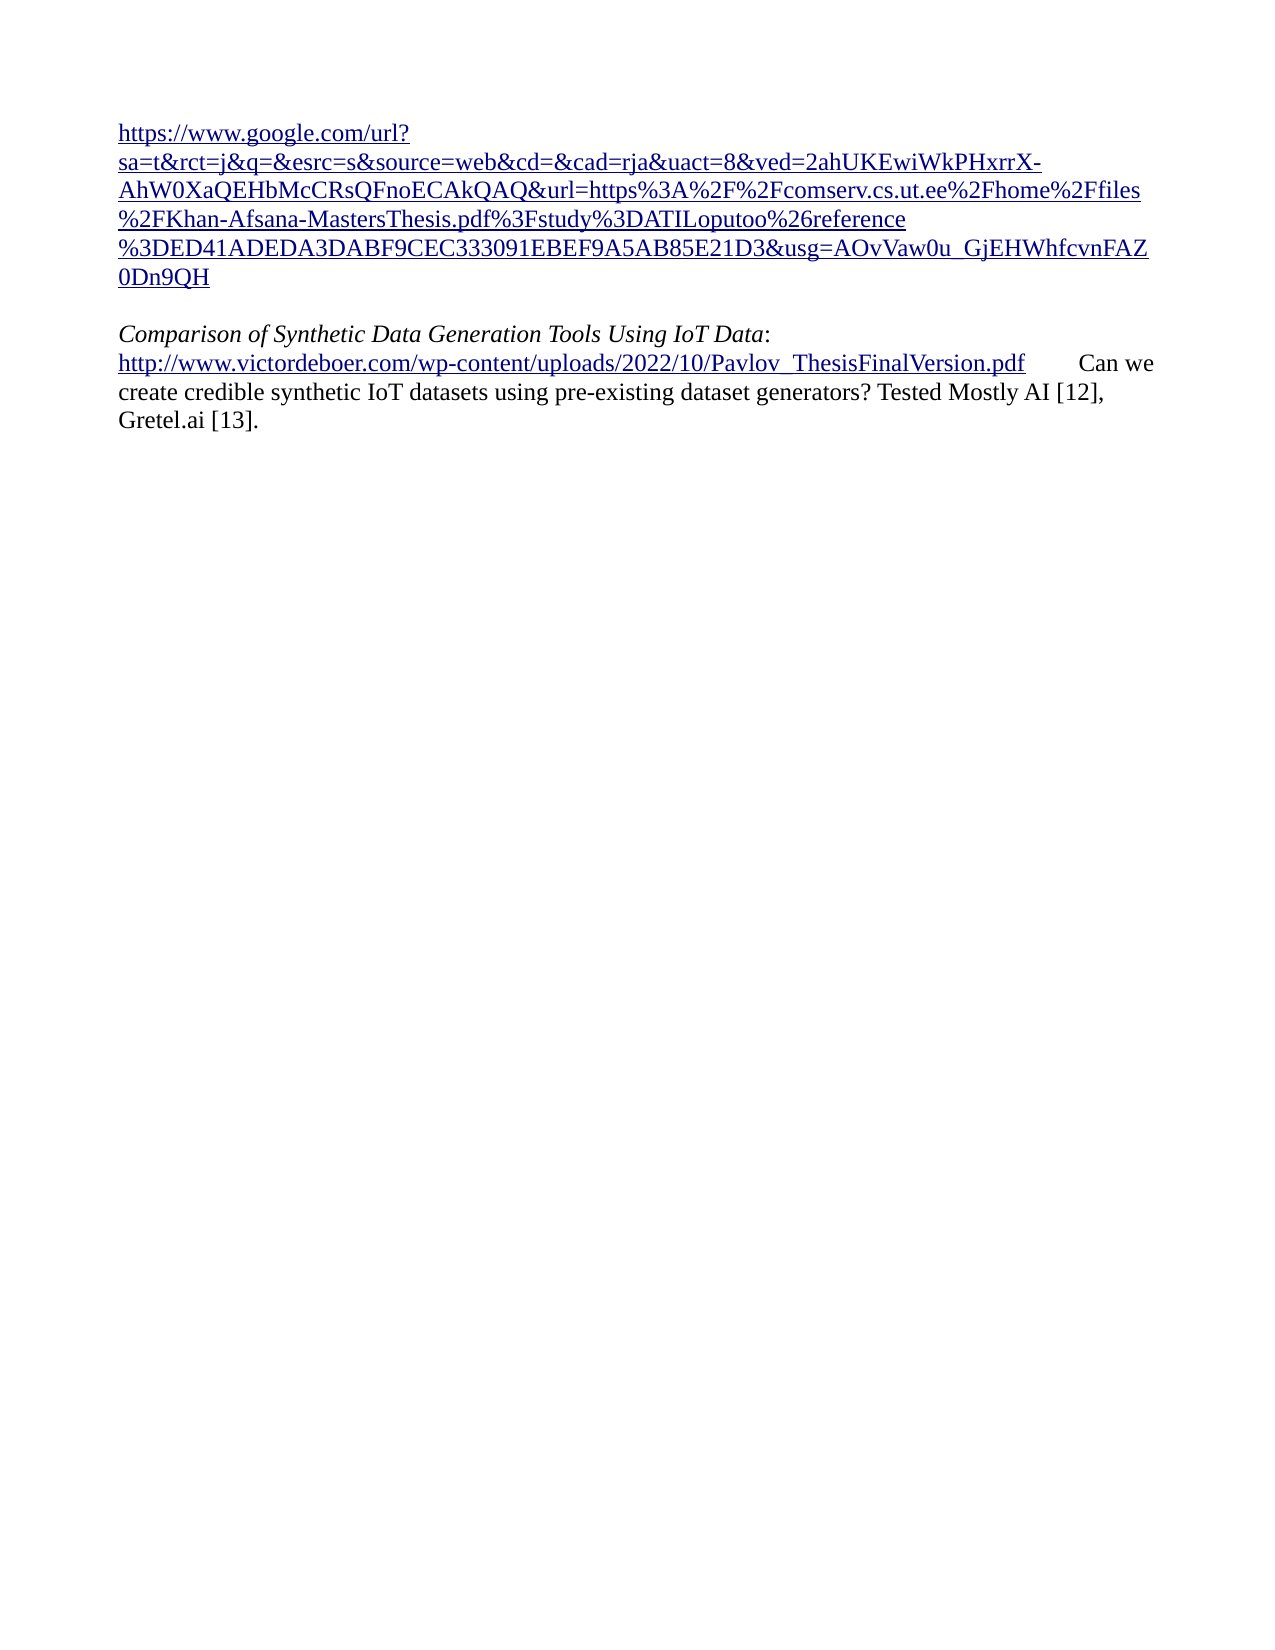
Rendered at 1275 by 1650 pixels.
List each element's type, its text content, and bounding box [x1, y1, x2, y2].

text https://www.google.com/url?sa=t&rct=j&q=&esrc=s&source=web&cd=&cad=rja&uact=8&ved=2ahUKEwiWkPHxrrX-AhW0XaQEHbMcCRsQFnoECAkQAQ&url=https%3A%2F%2Fcomserv.cs.ut.ee%2Fhome%2Ffiles%2FKhan-Afsana-MastersThesis.pdf%3Fstudy%3DATILoputoo%26reference%3DED41ADEDA3DABF9CEC333091EBEF9A5AB85E21D3&usg=AOvVaw0u_GjEHWhfcvnFAZ0Dn9QH [118, 118, 1157, 291]
text http://www.victordeboer.com/wp-content/uploads/2022/10/Pavlov_ThesisFinalVersion.pdf Can we create credible synthetic IoT datasets using pre-existing dataset generators? Tested Mostly AI [12], Gretel.ai [13]. [118, 348, 1157, 434]
text Comparison of Synthetic Data Generation Tools Using IoT Data: [118, 319, 1157, 348]
